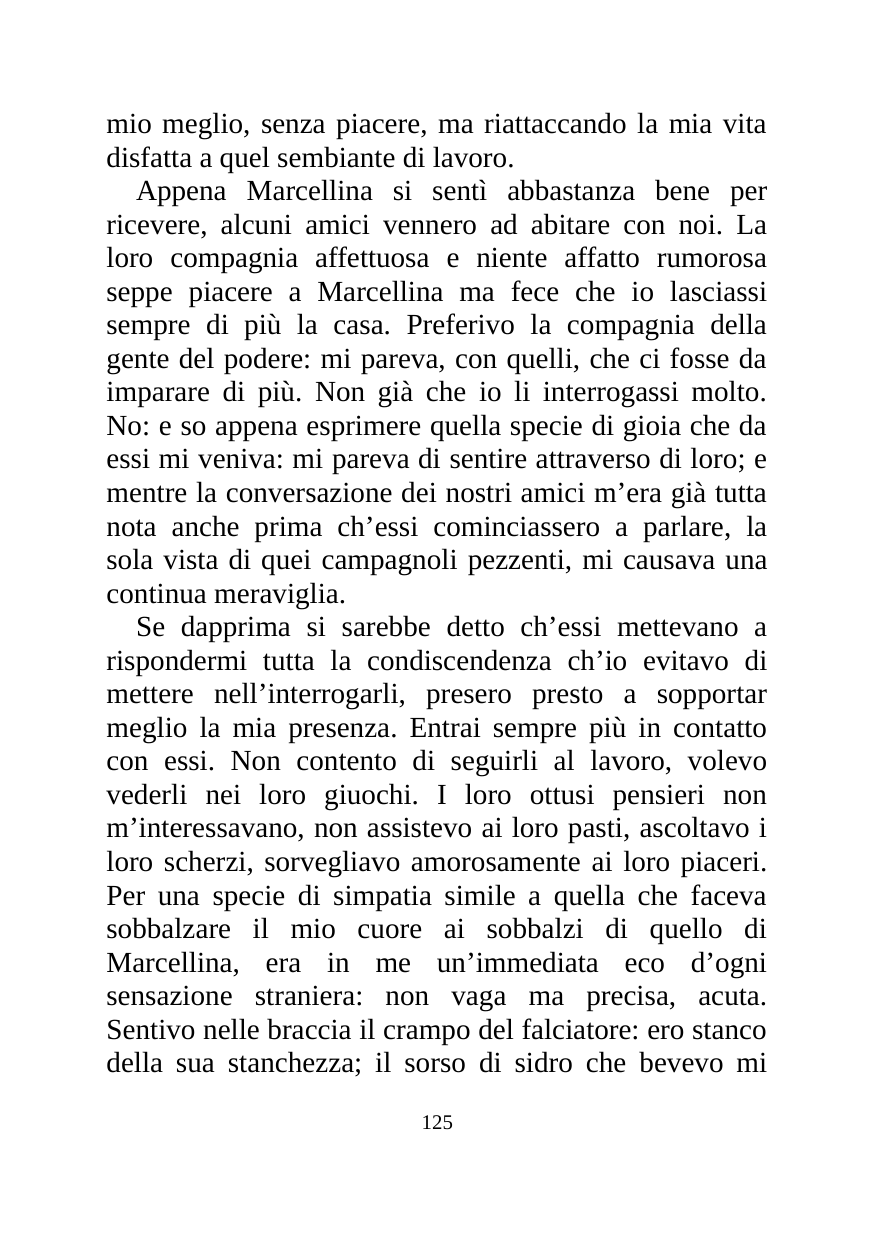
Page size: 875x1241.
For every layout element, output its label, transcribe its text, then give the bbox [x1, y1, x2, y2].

text Appena Marcellina si sentì abbastanza bene per ricevere, alcuni amici vennero ad abitare con noi. La loro compagnia affettuosa e niente affatto rumorosa seppe piacere a Marcellina ma fece che io lasciassi sempre di più la casa. Preferivo la compagnia della gente del podere: mi pareva, con quelli, che ci fosse da imparare di più. Non già che io li interrogassi molto. No: e so appena esprimere quella specie di gioia che da essi mi veniva: mi pareva di sentire attraverso di loro; e mentre la conversazione dei nostri amici m’era già tutta nota anche prima ch’essi cominciassero a parlare, la sola vista di quei campagnoli pezzenti, mi causava una continua meraviglia. [106, 173, 768, 609]
text mio meglio, senza piacere, ma riattaccando la mia vita disfatta a quel sembiante di lavoro. [106, 106, 768, 173]
text Se dapprima si sarebbe detto ch’essi mettevano a rispondermi tutta la condiscendenza ch’io evitavo di mettere nell’interrogarli, presero presto a sopportar meglio la mia presenza. Entrai sempre più in contatto con essi. Non contento di seguirli al lavoro, volevo vederli nei loro giuochi. I loro ottusi pensieri non m’interessavano, non assistevo ai loro pasti, ascoltavo i loro scherzi, sorvegliavo amorosamente ai loro piaceri. Per una specie di simpatia simile a quella che faceva sobbalzare il mio cuore ai sobbalzi di quello di Marcellina, era in me un’immediata eco d’ogni sensazione straniera: non vaga ma precisa, acuta. Sentivo nelle braccia il crampo del falciatore: ero stanco della sua stanchezza; il sorso di sidro che bevevo mi [106, 609, 768, 1079]
